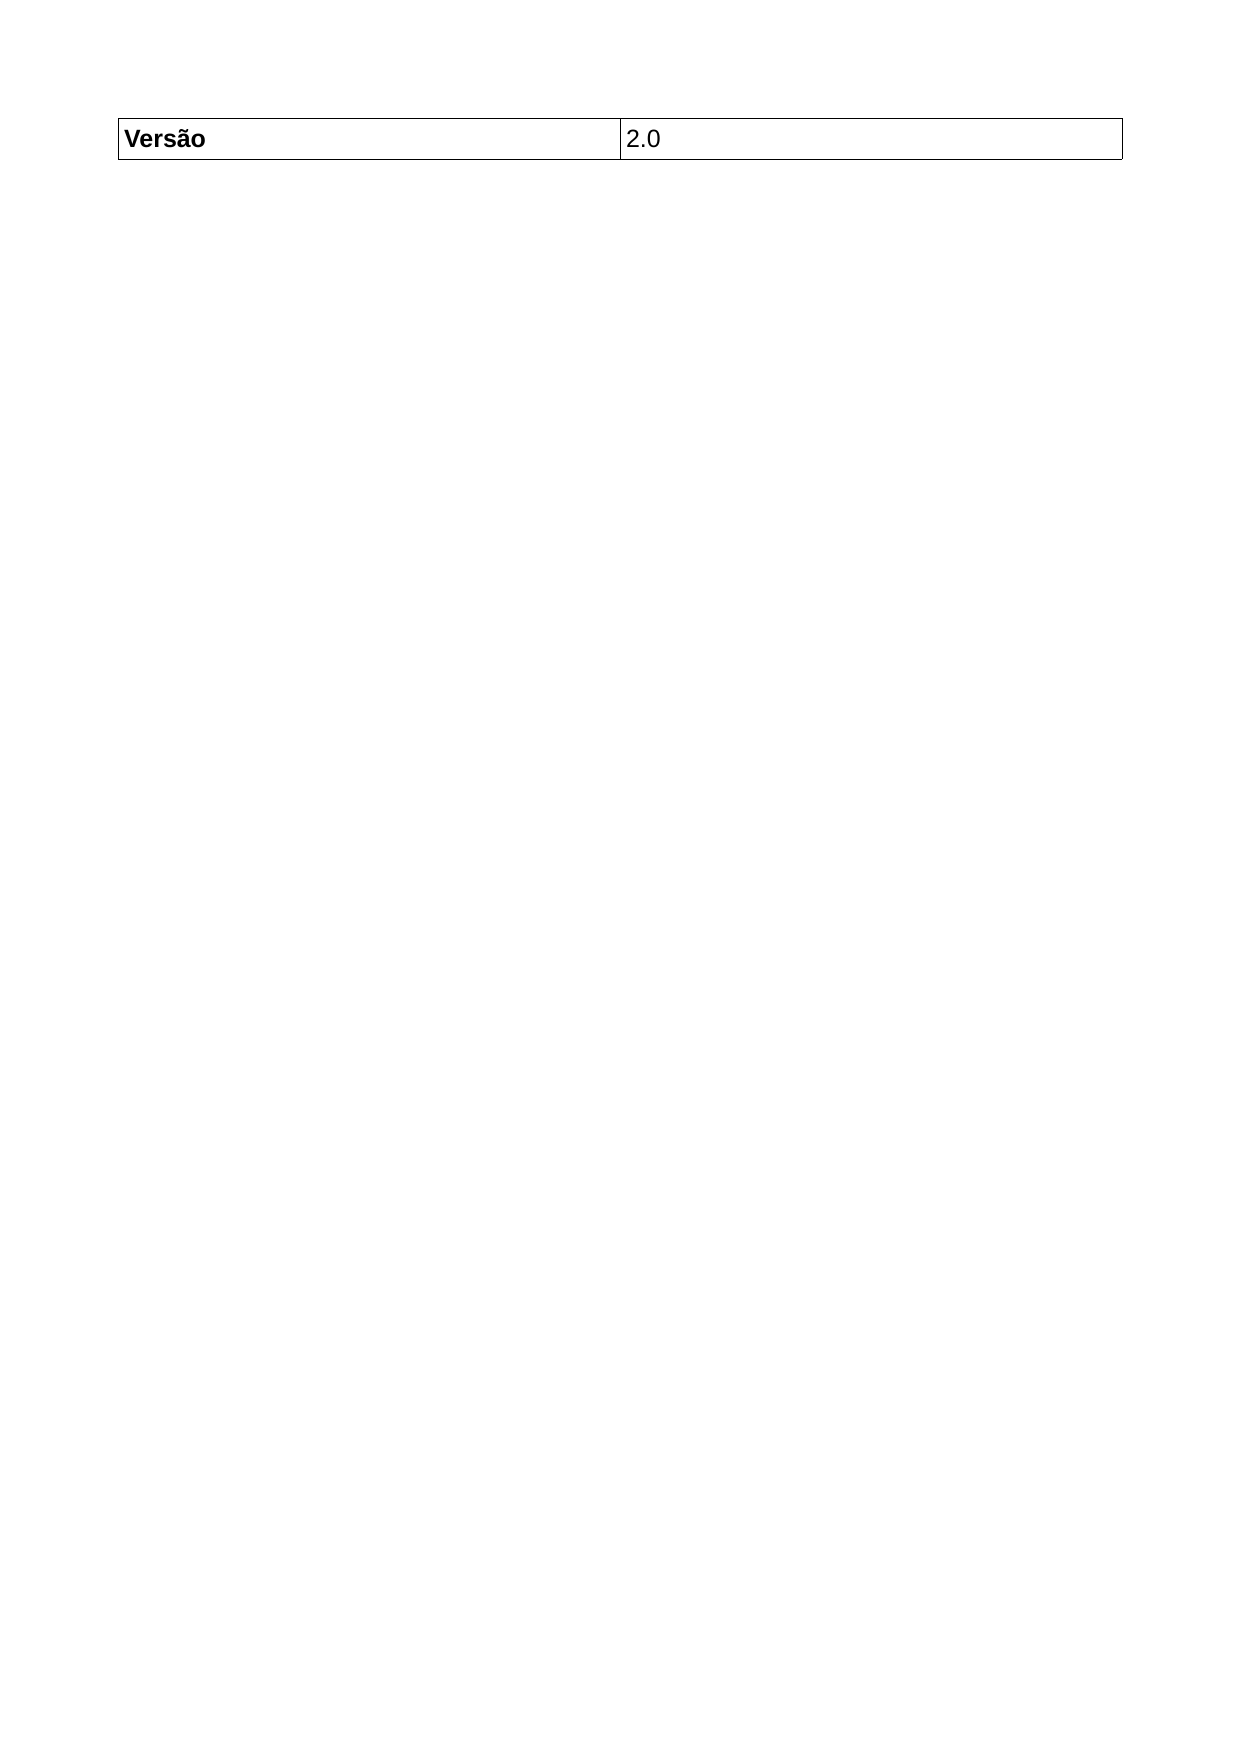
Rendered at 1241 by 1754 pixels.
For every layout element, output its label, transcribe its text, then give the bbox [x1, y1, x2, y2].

table_cell Versão [119, 119, 620, 158]
table_cell 2.0 [621, 119, 1122, 158]
